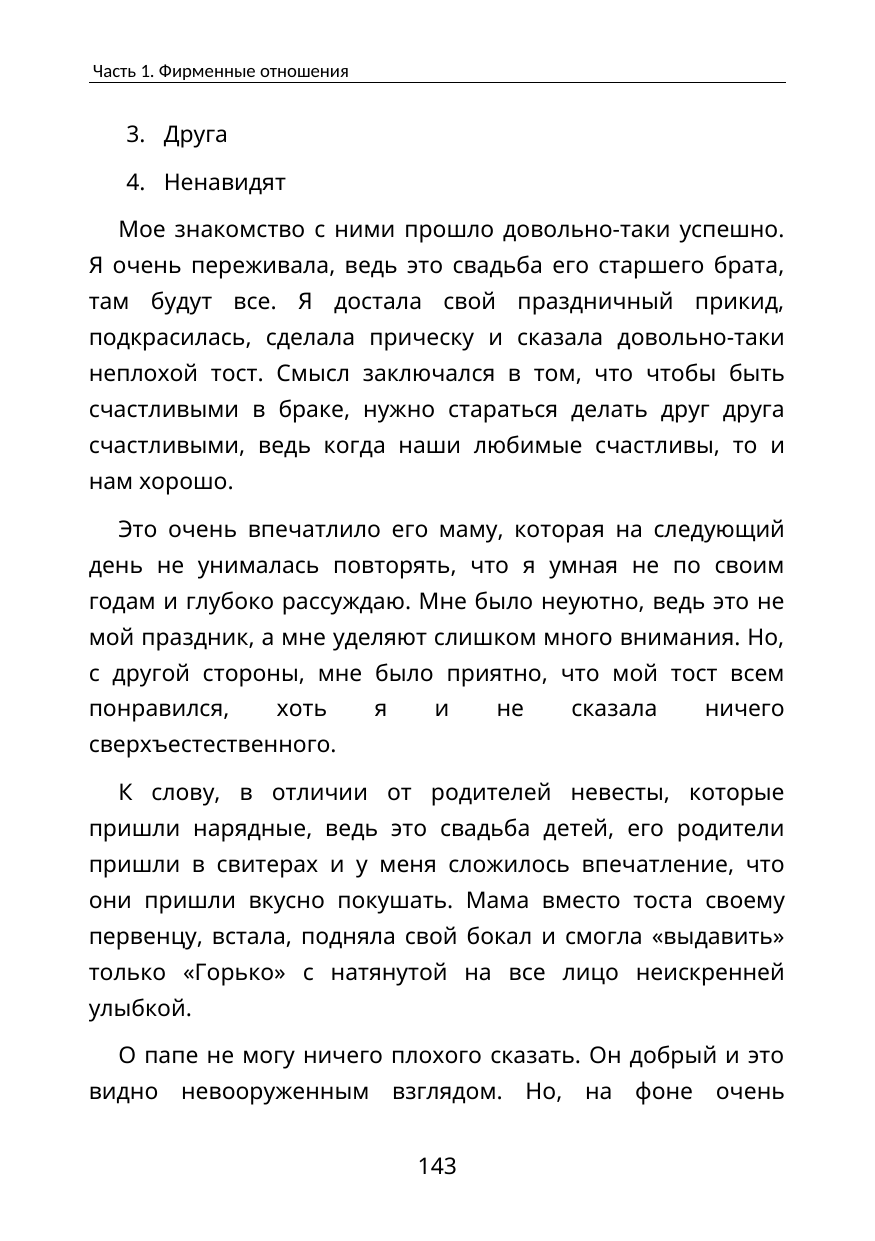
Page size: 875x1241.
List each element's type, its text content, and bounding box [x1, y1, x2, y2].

text К слову, в отличии от родителей невесты, которые пришли нарядные, ведь это свадьба детей, его родители пришли в свитерах и у меня сложилось впечатление, что они пришли вкусно покушать. Мама вместо тоста своему первенцу, встала, подняла свой бокал и смогла «выдавить» только «Горько» с натянутой на все лицо неискренней улыбкой. [88, 776, 786, 1023]
text О папе не могу ничего плохого сказать. Он добрый и это видно невооруженным взглядом. Но, на фоне очень [88, 1039, 786, 1107]
text Это очень впечатлило его маму, которая на следующий день не унималась повторять, что я умная не по своим годам и глубоко рассуждаю. Мне было неуютно, ведь это не мой праздник, а мне уделяют слишком много внимания. Но, с другой стороны, мне было приятно, что мой тост всем понравился, хоть я и не сказала ничего сверхъестественного. [88, 513, 786, 759]
list Ненавидят [126, 166, 786, 197]
text Мое знакомство с ними прошло довольно-таки успешно. Я очень переживала, ведь это свадьба его старшего брата, там будут все. Я достала свой праздничный прикид, подкрасилась, сделала прическу и сказала довольно-таки неплохой тост. Смысл заключался в том, что чтобы быть счастливыми в браке, нужно стараться делать друг друга счастливыми, ведь когда наши любимые счастливы, то и нам хорошо. [88, 213, 786, 496]
list Друга [126, 118, 786, 149]
